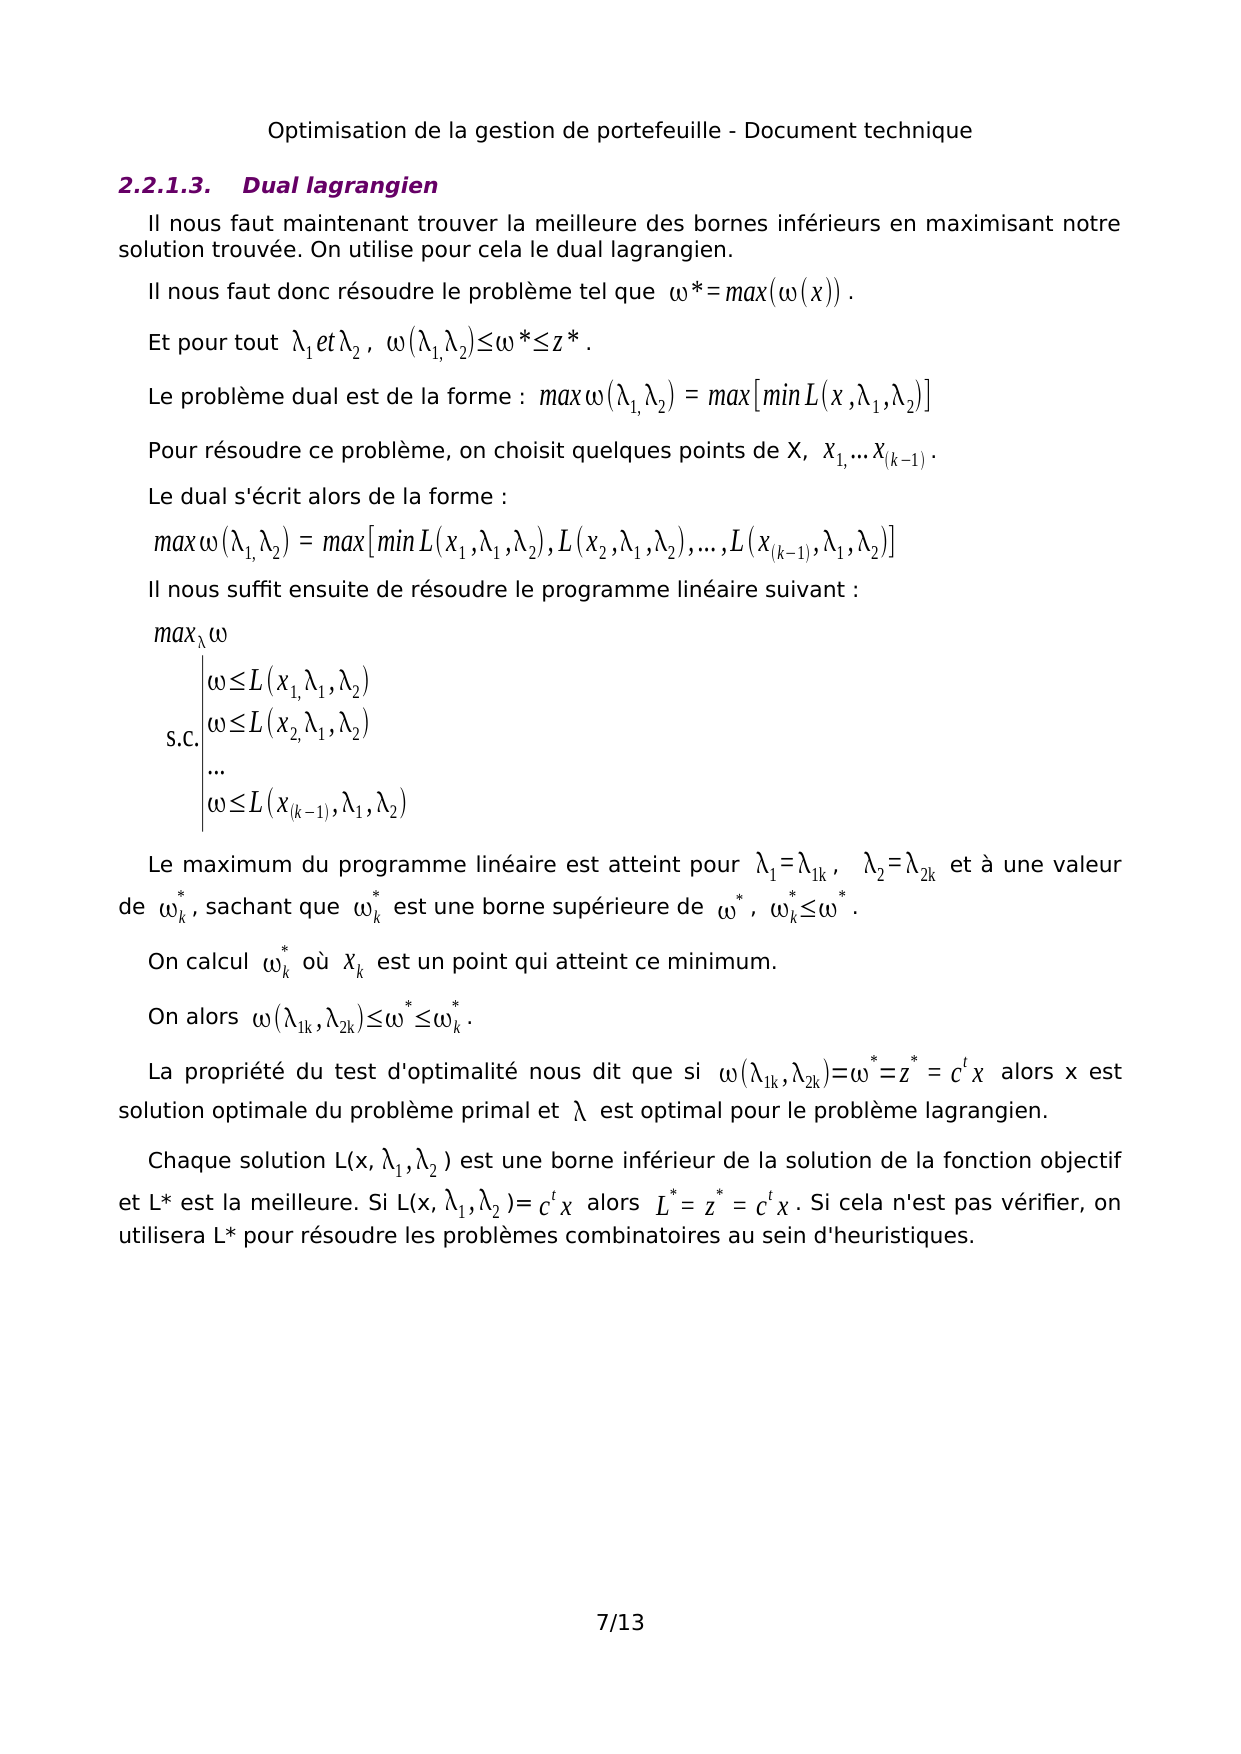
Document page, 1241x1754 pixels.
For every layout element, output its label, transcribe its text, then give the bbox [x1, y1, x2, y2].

text Pour résoudre ce problème, on choisit quelques points de X, . [118, 430, 1122, 472]
text Il nous suffit ensuite de résoudre le programme linéaire suivant : [118, 577, 1122, 602]
text Il nous faut maintenant trouver la meilleure des bornes inférieurs en maximisant notre solution trouvée. On utilise pour cela le dual lagrangien. [118, 211, 1122, 262]
subtitle Dual lagrangien [118, 173, 1122, 199]
text Le problème dual est de la forme : [118, 376, 1122, 418]
text On calcul où est un point qui atteint ce minimum. [118, 941, 1122, 983]
text Il nous faut donc résoudre le problème tel que . [118, 275, 1122, 310]
text La propriété du test d'optimalité nous dit que si alors x est solution optimale du problème primal et est optimal pour le problème lagrangien. [118, 1050, 1122, 1128]
text Chaque solution L(x,) est une borne inférieur de la solution de la fonction objectif et L* est la meilleure. Si L(x,)= alors . Si cela n'est pas vérifier, on utilisera L* pour résoudre les problèmes combinatoires au sein d'heuristiques. [118, 1141, 1122, 1249]
text Le maximum du programme linéaire est atteint pour , et à une valeur de , sachant que est une borne supérieure de , . [118, 844, 1122, 928]
text Et pour tout , . [118, 322, 1122, 364]
text On alors . [118, 996, 1122, 1038]
text Le dual s'écrit alors de la forme : [118, 484, 1122, 510]
